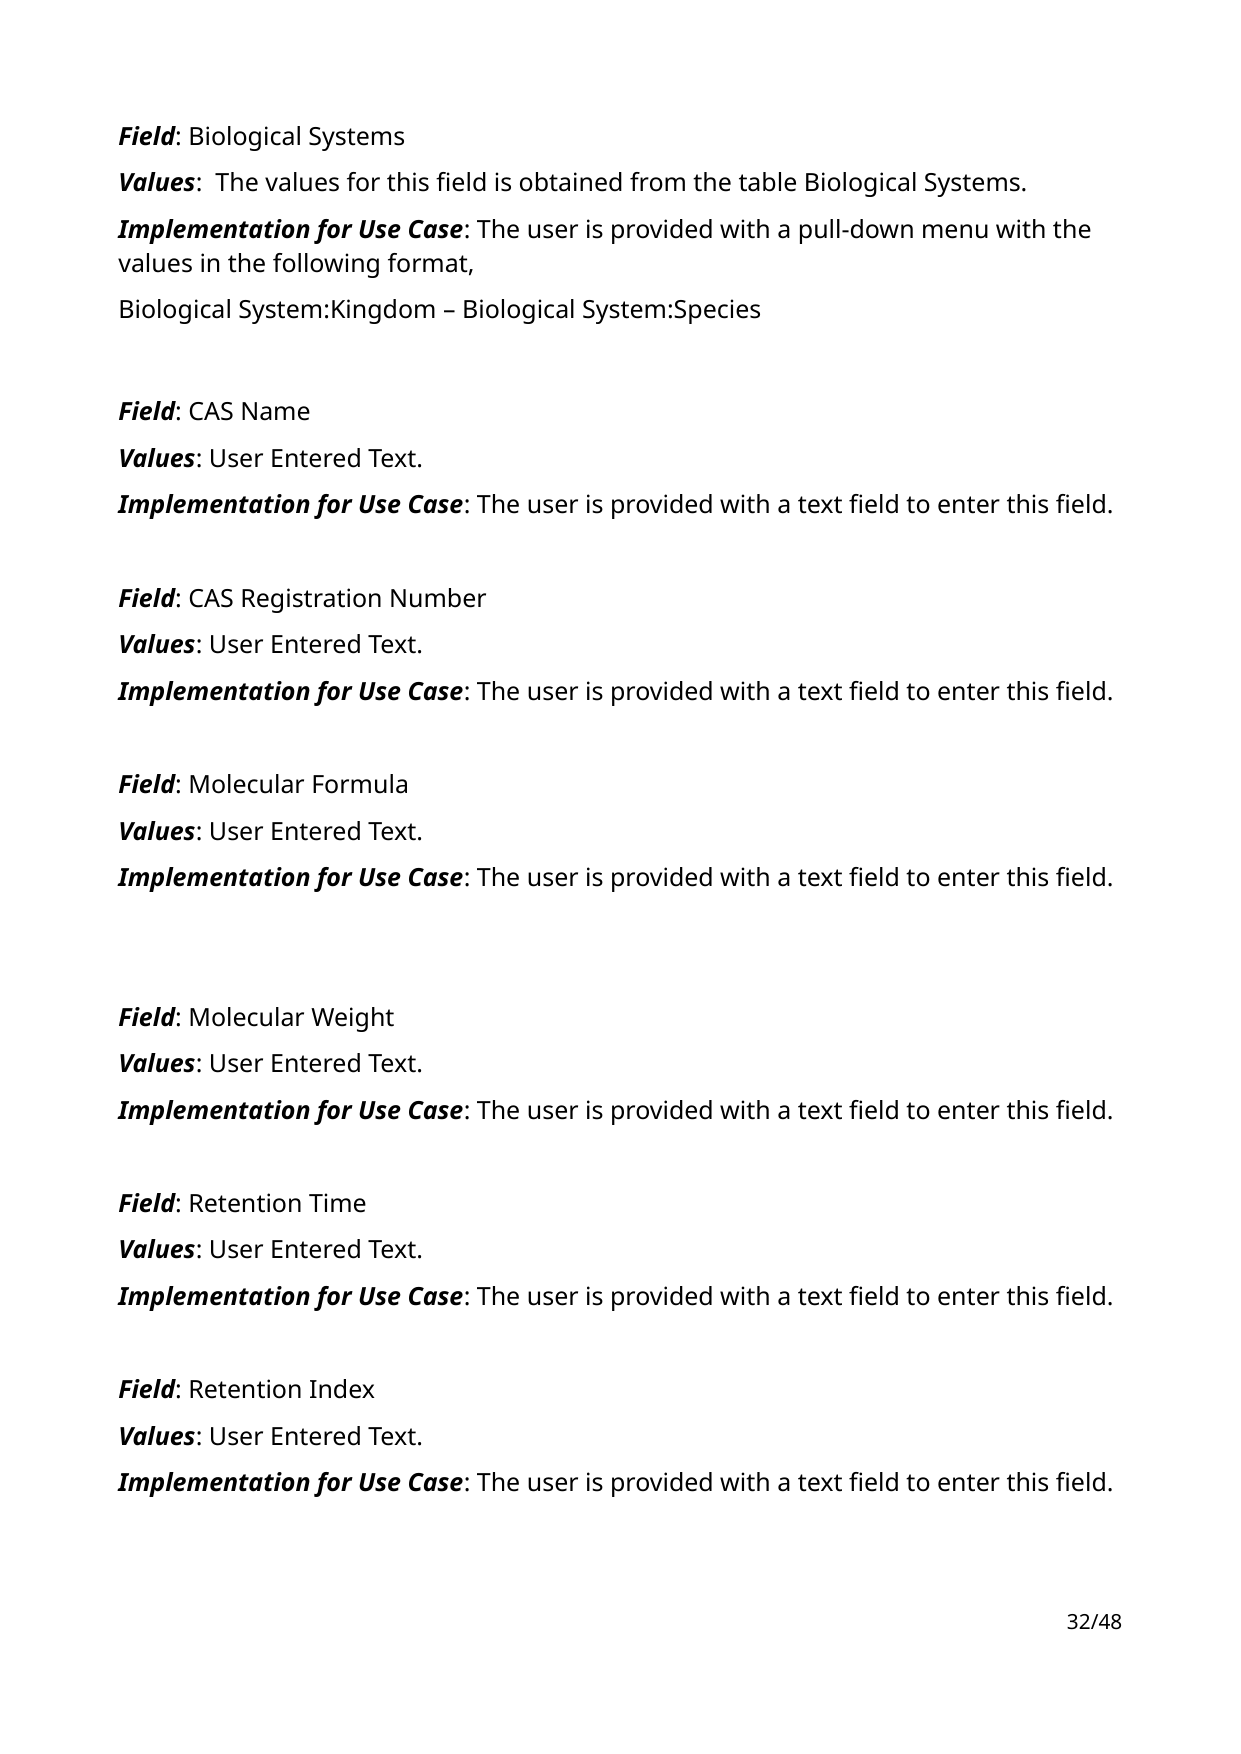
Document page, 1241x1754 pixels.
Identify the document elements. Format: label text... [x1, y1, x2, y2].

text Field: Molecular Weight [118, 999, 1122, 1033]
text Implementation for Use Case: The user is provided with a text field to enter this field. [118, 673, 1122, 707]
text Values: User Entered Text. [118, 1232, 1122, 1266]
text Implementation for Use Case: The user is provided with a text field to enter this field. [118, 487, 1122, 521]
text Implementation for Use Case: The user is provided with a text field to enter this field. [118, 860, 1122, 894]
text Implementation for Use Case: The user is provided with a text field to enter this field. [118, 1279, 1122, 1313]
text Values: User Entered Text. [118, 627, 1122, 661]
text Field: Retention Time [118, 1186, 1122, 1220]
text Field: CAS Name [118, 394, 1122, 428]
text Implementation for Use Case: The user is provided with a text field to enter this field. [118, 1465, 1122, 1499]
text Biological System:Kingdom – Biological System:Species [118, 292, 1122, 326]
text Values: User Entered Text. [118, 1418, 1122, 1452]
text Values: User Entered Text. [118, 441, 1122, 475]
text Values: User Entered Text. [118, 1046, 1122, 1080]
text Values: User Entered Text. [118, 813, 1122, 847]
text Values: The values for this field is obtained from the table Biological Systems. [118, 165, 1122, 199]
text Field: Molecular Formula [118, 767, 1122, 801]
text Field: Biological Systems [118, 118, 1122, 152]
text Implementation for Use Case: The user is provided with a text field to enter this field. [118, 1092, 1122, 1127]
text Field: Retention Index [118, 1372, 1122, 1406]
text Field: CAS Registration Number [118, 580, 1122, 614]
text Implementation for Use Case: The user is provided with a pull-down menu with the values in the following format, [118, 211, 1122, 279]
